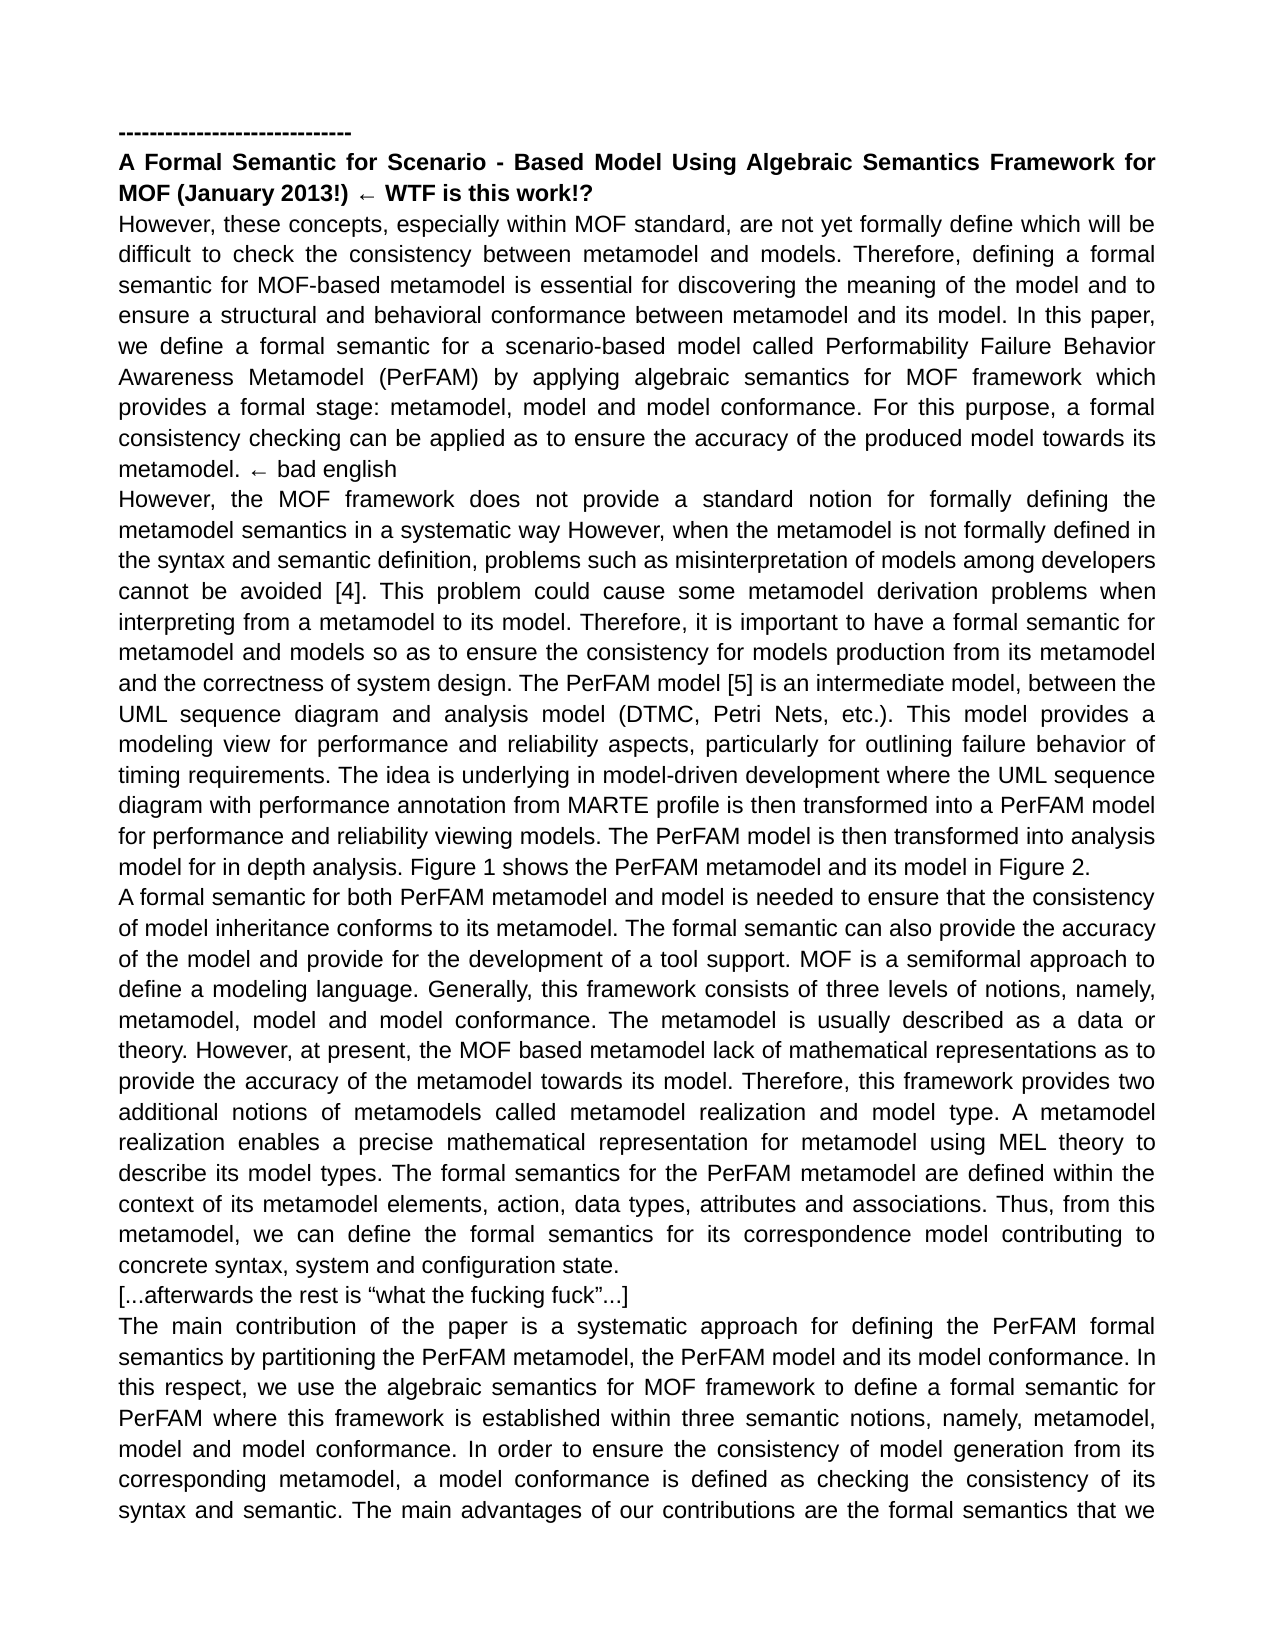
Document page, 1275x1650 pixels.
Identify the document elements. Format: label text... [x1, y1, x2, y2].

text ------------------------------ [118, 118, 1157, 145]
text A formal semantic for both PerFAM metamodel and model is needed to ensure that the consistency of model inheritance conforms to its metamodel. The formal semantic can also provide the accuracy of the model and provide for the development of a tool support. MOF is a semiformal approach to define a modeling language. Generally, this framework consists of three levels of notions, namely, metamodel, model and model conformance. The metamodel is usually described as a data or theory. However, at present, the MOF based metamodel lack of mathematical representations as to provide the accuracy of the metamodel towards its model. Therefore, this framework provides two additional notions of metamodels called metamodel realization and model type. A metamodel realization enables a precise mathematical representation for metamodel using MEL theory to describe its model types. The formal semantics for the PerFAM metamodel are defined within the context of its metamodel elements, action, data types, attributes and associations. Thus, from this metamodel, we can define the formal semantics for its correspondence model contributing to concrete syntax, system and configuration state. [118, 884, 1157, 1278]
text [...afterwards the rest is “what the fucking fuck”...] [118, 1282, 1157, 1309]
text However, the MOF framework does not provide a standard notion for formally defining the metamodel semantics in a systematic way However, when the metamodel is not formally defined in the syntax and semantic definition, problems such as misinterpretation of models among developers cannot be avoided [4]. This problem could cause some metamodel derivation problems when interpreting from a metamodel to its model. Therefore, it is important to have a formal semantic for metamodel and models so as to ensure the consistency for models production from its metamodel and the correctness of system design. The PerFAM model [5] is an intermediate model, between the UML sequence diagram and analysis model (DTMC, Petri Nets, etc.). This model provides a modeling view for performance and reliability aspects, particularly for outlining failure behavior of timing requirements. The idea is underlying in model-driven development where the UML sequence diagram with performance annotation from MARTE profile is then transformed into a PerFAM model for performance and reliability viewing models. The PerFAM model is then transformed into analysis model for in depth analysis. Figure 1 shows the PerFAM metamodel and its model in Figure 2. [118, 486, 1157, 880]
text However, these concepts, especially within MOF standard, are not yet formally define which will be difficult to check the consistency between metamodel and models. Therefore, defining a formal semantic for MOF-based metamodel is essential for discovering the meaning of the model and to ensure a structural and behavioral conformance between metamodel and its model. In this paper, we define a formal semantic for a scenario-based model called Performability Failure Behavior Awareness Metamodel (PerFAM) by applying algebraic semantics for MOF framework which provides a formal stage: metamodel, model and model conformance. For this purpose, a formal consistency checking can be applied as to ensure the accuracy of the produced model towards its metamodel. ← bad english [118, 210, 1157, 482]
text A Formal Semantic for Scenario - Based Model Using Algebraic Semantics Framework for MOF (January 2013!) ← WTF is this work!? [118, 149, 1157, 206]
text The main contribution of the paper is a systematic approach for defining the PerFAM formal semantics by partitioning the PerFAM metamodel, the PerFAM model and its model conformance. In this respect, we use the algebraic semantics for MOF framework to define a formal semantic for PerFAM where this framework is established within three semantic notions, namely, metamodel, model and model conformance. In order to ensure the consistency of model generation from its corresponding metamodel, a model conformance is defined as checking the consistency of its syntax and semantic. The main advantages of our contributions are the formal semantics that we [118, 1312, 1157, 1523]
